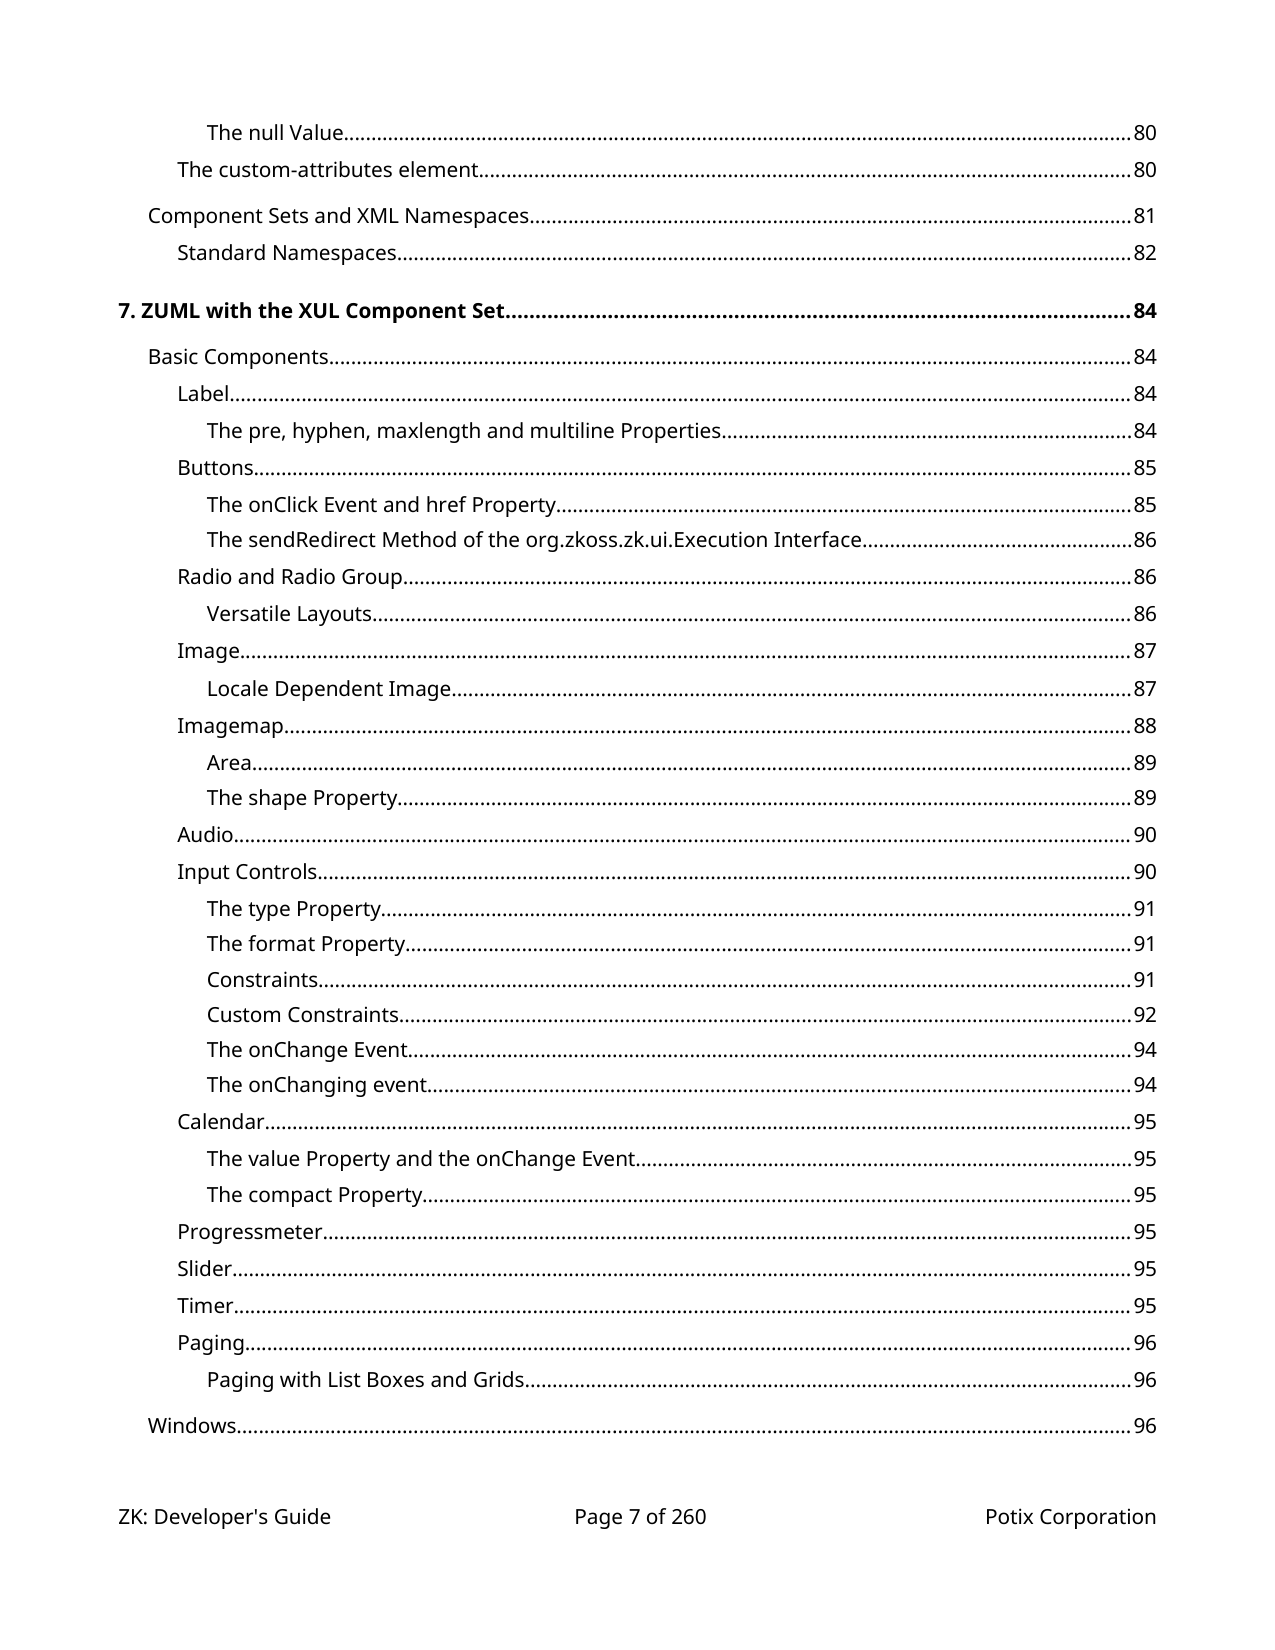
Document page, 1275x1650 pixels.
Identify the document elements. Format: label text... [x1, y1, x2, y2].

text Area 89 [207, 748, 1157, 776]
text The shape Property 89 [207, 783, 1157, 811]
text The type Property 91 [207, 894, 1157, 923]
text The sendRedirect Method of the org.zkoss.zk.ui.Execution Interface 86 [207, 525, 1157, 554]
text Paging with List Boxes and Grids 96 [207, 1365, 1157, 1393]
text The format Property 91 [207, 929, 1157, 958]
text Calendar 95 [177, 1107, 1157, 1136]
text Constraints 91 [207, 965, 1157, 993]
text The custom-attributes element 80 [177, 155, 1157, 183]
text The pre, hyphen, maxlength and multiline Properties 84 [207, 416, 1157, 444]
text The onChanging event 94 [207, 1070, 1157, 1099]
text Imagemap 88 [177, 711, 1157, 739]
text Label 84 [177, 379, 1157, 407]
text Versatile Layouts 86 [207, 599, 1157, 628]
text Standard Namespaces 82 [177, 238, 1157, 266]
text Windows 96 [148, 1411, 1157, 1439]
text The compact Property 95 [207, 1180, 1157, 1208]
text The null Value 80 [207, 118, 1157, 146]
text Buttons 85 [177, 453, 1157, 481]
text The onChange Event 94 [207, 1035, 1157, 1063]
text The value Property and the onChange Event 95 [207, 1144, 1157, 1173]
text Image 87 [177, 637, 1157, 665]
text The onClick Event and href Property 85 [207, 490, 1157, 518]
text 7. ZUML with the XUL Component Set 84 [118, 296, 1157, 324]
text Basic Components 84 [148, 342, 1157, 370]
text Paging 96 [177, 1328, 1157, 1356]
text Timer 95 [177, 1291, 1157, 1319]
text Component Sets and XML Namespaces 81 [148, 201, 1157, 229]
text Locale Dependent Image 87 [207, 674, 1157, 702]
text Audio 90 [177, 820, 1157, 848]
text Custom Constraints 92 [207, 1000, 1157, 1028]
text Radio and Radio Group 86 [177, 562, 1157, 591]
text Slider 95 [177, 1254, 1157, 1282]
text Progressmeter 95 [177, 1217, 1157, 1245]
text Input Controls 90 [177, 857, 1157, 886]
